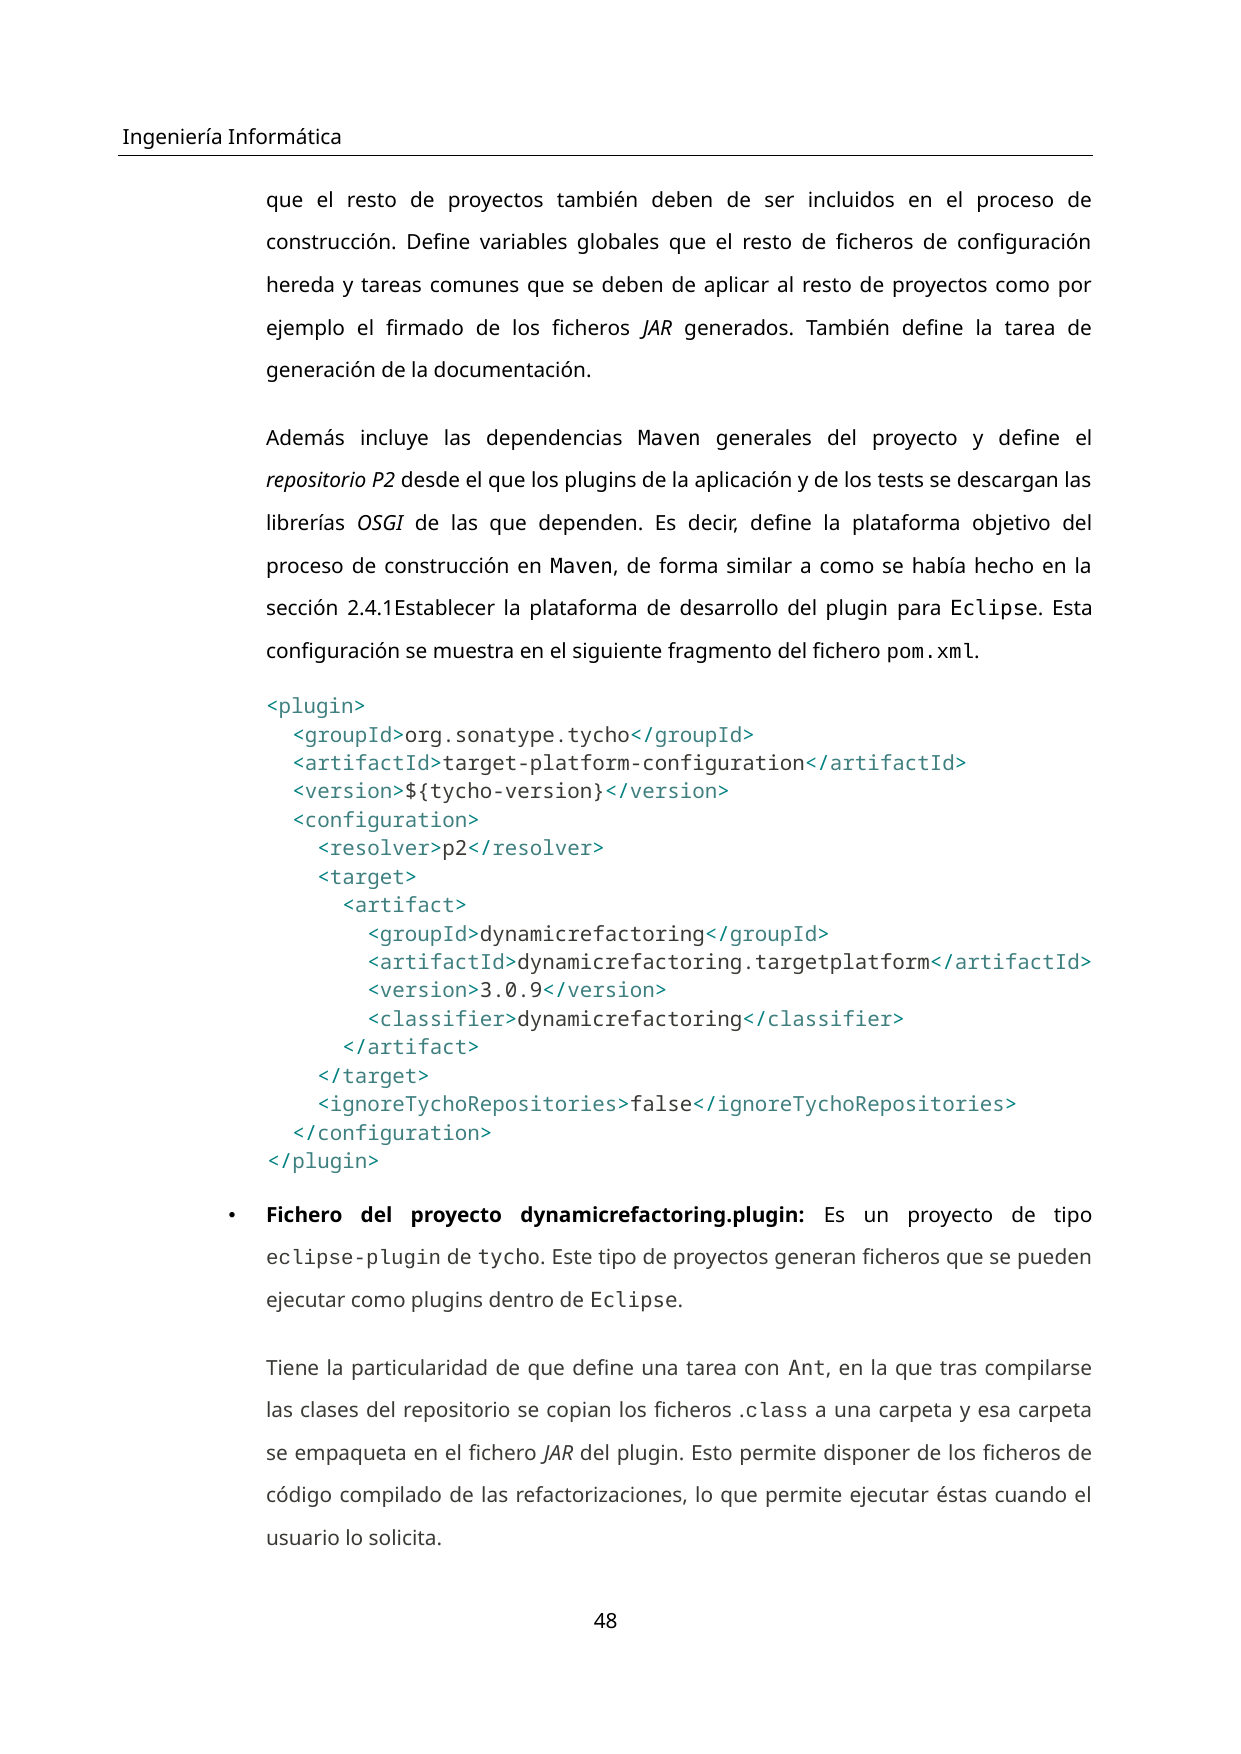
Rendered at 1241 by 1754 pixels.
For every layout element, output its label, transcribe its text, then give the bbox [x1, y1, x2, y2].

list que el resto de proyectos también deben de ser incluidos en el proceso de construcción. Define variables globales que el resto de ficheros de configuración hereda y tareas comunes que se deben de aplicar al resto de proyectos como por ejemplo el firmado de los ficheros JAR generados. También define la tarea de generación de la documentación. [228, 185, 1093, 384]
list <plugin> [228, 691, 1093, 720]
text </target> [192, 1061, 1093, 1089]
text <artifactId>target-platform-configuration</artifactId> [192, 748, 1093, 777]
text <version>${tycho-version}</version> [192, 777, 1093, 805]
list Tiene la particularidad de que define una tarea con Ant, en la que tras compilarse las clases del repositorio se copian los ficheros .class a una carpeta y esa carpeta se empaqueta en el fichero JAR del plugin. Esto permite disponer de los ficheros de código compilado de las refactorizaciones, lo que permite ejecutar éstas cuando el usuario lo solicita. [228, 1353, 1093, 1552]
text <artifact> [192, 890, 1093, 919]
text <resolver>p2</resolver> [192, 833, 1093, 862]
text <groupId>dynamicrefactoring</groupId> [192, 919, 1093, 947]
text <version>3.0.9</version> [192, 976, 1093, 1004]
text </plugin> [192, 1146, 1093, 1175]
text <classifier>dynamicrefactoring</classifier> [192, 1004, 1093, 1032]
list Además incluye las dependencias Maven generales del proyecto y define el repositorio P2 desde el que los plugins de la aplicación y de los tests se descargan las librerías OSGI de las que dependen. Es decir, define la plataforma objetivo del proceso de construcción en Maven, de forma similar a como se había hecho en la sección 2.4.1Establecer la plataforma de desarrollo del plugin para Eclipse. Esta configuración se muestra en el siguiente fragmento del fichero pom.xml. [228, 423, 1093, 664]
text <ignoreTychoRepositories>false</ignoreTychoRepositories> [192, 1089, 1093, 1118]
text </configuration> [192, 1118, 1093, 1146]
list Fichero del proyecto dynamicrefactoring.plugin: Es un proyecto de tipo eclipse-plugin de tycho. Este tipo de proyectos generan ficheros que se pueden ejecutar como plugins dentro de Eclipse. [228, 1200, 1093, 1313]
text <target> [192, 862, 1093, 890]
text </artifact> [192, 1032, 1093, 1061]
text <configuration> [192, 805, 1093, 833]
text <artifactId>dynamicrefactoring.targetplatform</artifactId> [192, 947, 1093, 976]
text <groupId>org.sonatype.tycho</groupId> [192, 720, 1093, 748]
